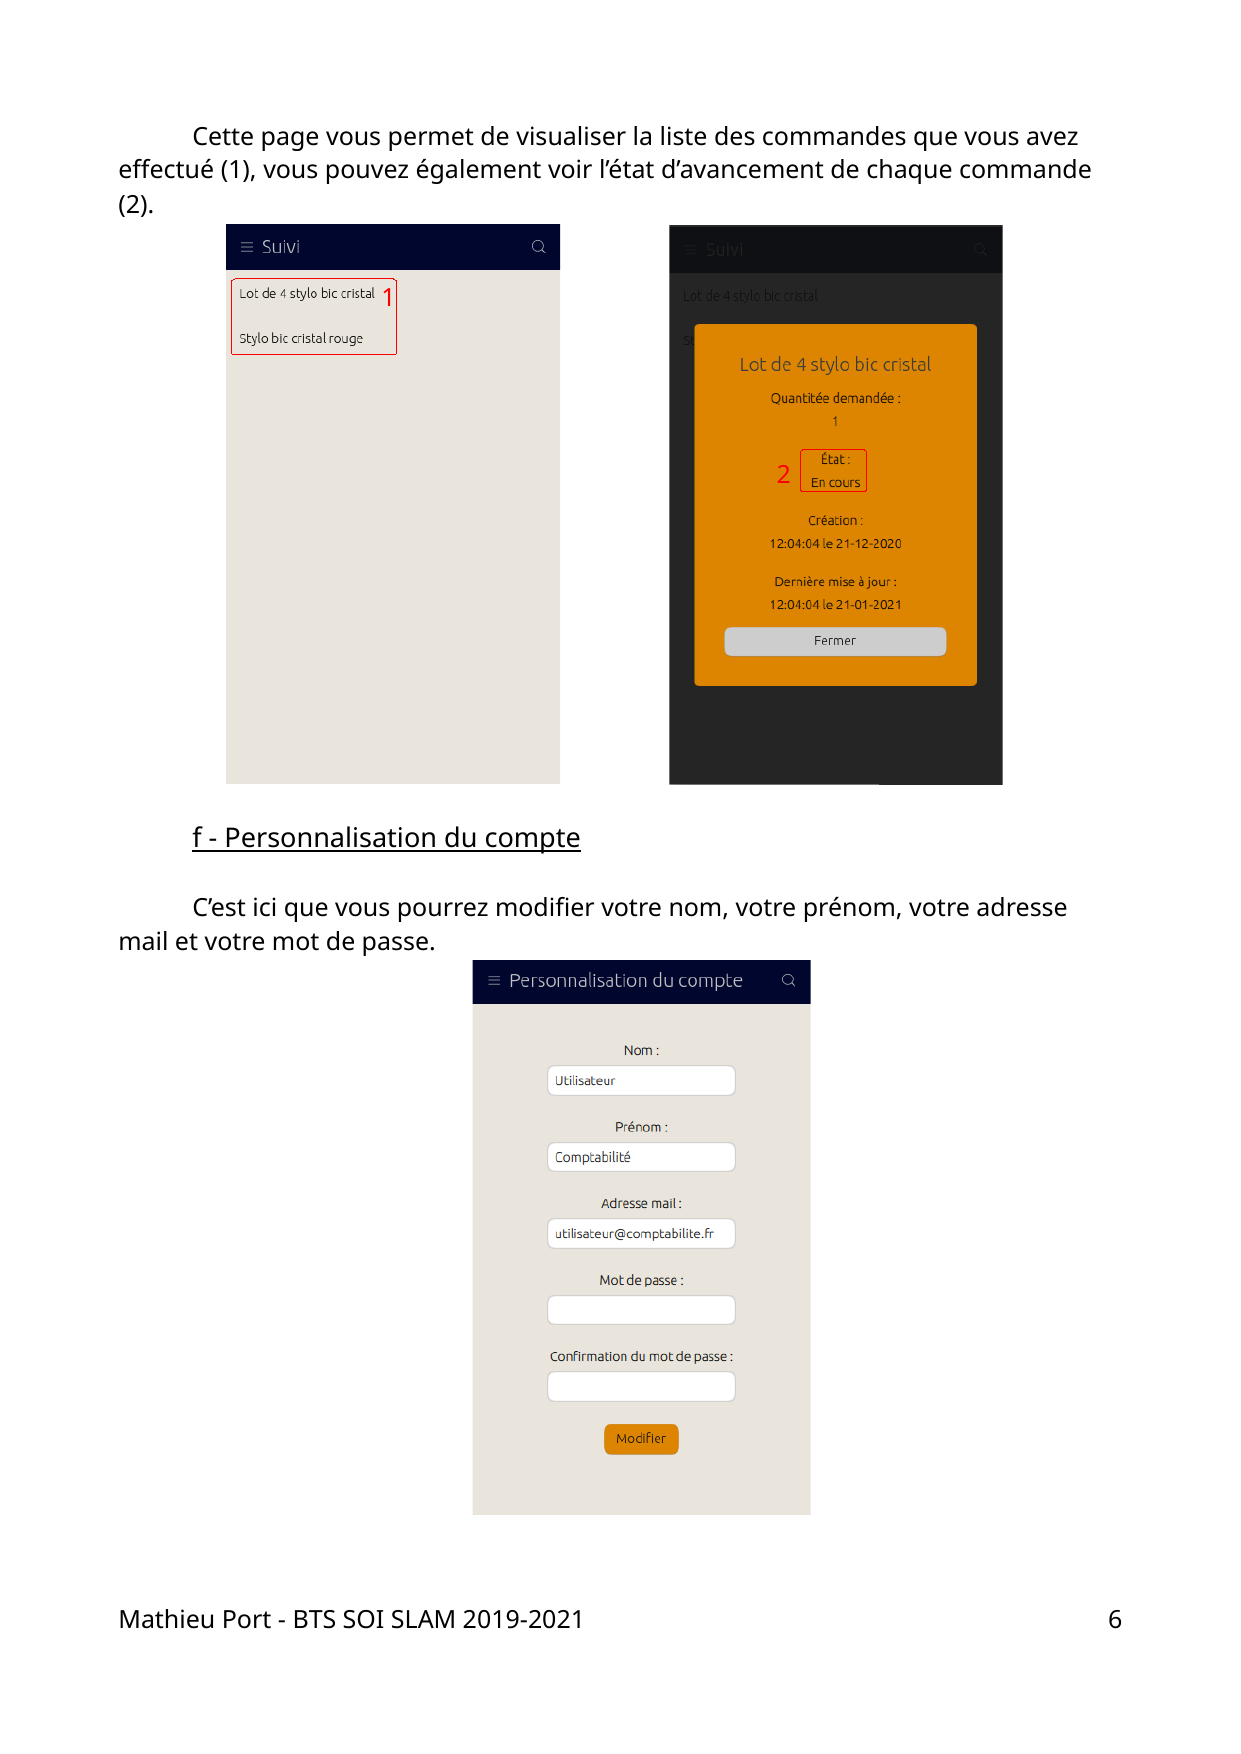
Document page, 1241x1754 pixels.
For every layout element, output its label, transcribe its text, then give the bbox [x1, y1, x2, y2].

picture [669, 225, 1003, 785]
subtitle f - Personnalisation du compte [118, 818, 1122, 855]
text C’est ici que vous pourrez modifier votre nom, votre prénom, votre adresse mail et votre mot de passe. [118, 889, 1122, 957]
picture [472, 960, 811, 1515]
text Cette page vous permet de visualiser la liste des commandes que vous avez effectué (1), vous pouvez également voir l’état d’avancement de chaque commande (2). [118, 118, 1122, 220]
picture [226, 224, 561, 784]
